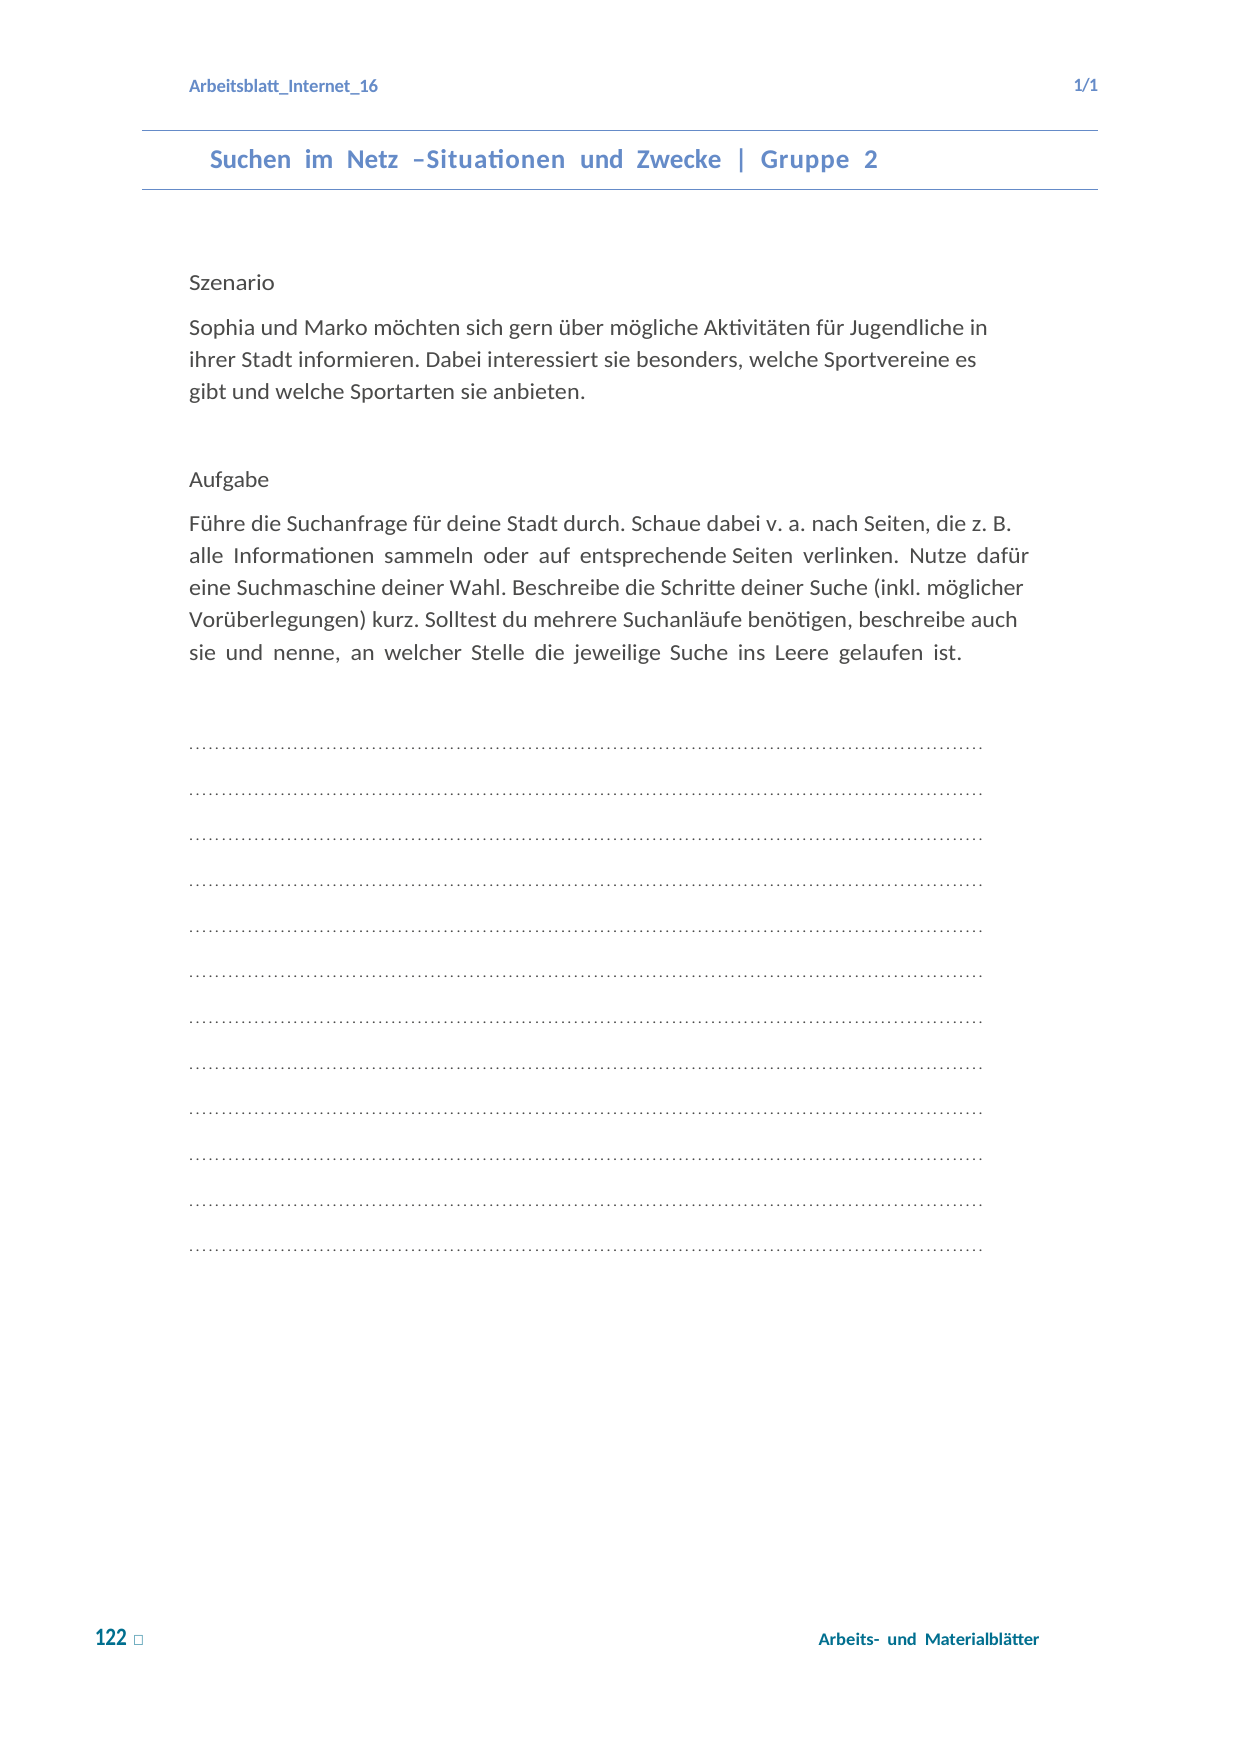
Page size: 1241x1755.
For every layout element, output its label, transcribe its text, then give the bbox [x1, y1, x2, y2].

text .......................................................................................................................... [189, 1146, 1157, 1164]
text .......................................................................................................................... [189, 735, 1157, 753]
text .......................................................................................................................... [189, 1009, 1157, 1027]
text .......................................................................................................................... [189, 781, 1157, 799]
text .......................................................................................................................... [189, 1192, 1157, 1209]
text .......................................................................................................................... [189, 964, 1157, 981]
text Sophia und Marko möchten sich gern über mögliche Aktivitäten für Jugendliche in ihrer Stadt informieren. Dabei interessiert sie besonders, welche Sportvereine es gibt und welche Sportarten sie anbieten. [189, 313, 1000, 405]
text .......................................................................................................................... [189, 827, 1157, 844]
text Führe die Suchanfrage für deine Stadt durch. Schaue dabei v. a. nach Seiten, die z. B. alle Informationen sammeln oder auf entsprechende Seiten verlinken. Nutze dafür eine Suchmaschine deiner Wahl. Beschreibe die Schritte deiner Suche (inkl. möglicher Vorüberlegungen) kurz. Solltest du mehrere Suchanläufe benötigen, beschreibe auch sie und nenne, an welcher Stelle die jeweilige Suche ins Leere gelaufen ist. [189, 509, 1041, 666]
text Aufgabe [189, 465, 1157, 493]
text .......................................................................................................................... [189, 918, 1157, 936]
text .......................................................................................................................... [189, 1101, 1157, 1118]
text .......................................................................................................................... [189, 1237, 1157, 1255]
text Szenario [189, 268, 1157, 297]
text .......................................................................................................................... [189, 1055, 1157, 1073]
text .......................................................................................................................... [189, 872, 1157, 890]
